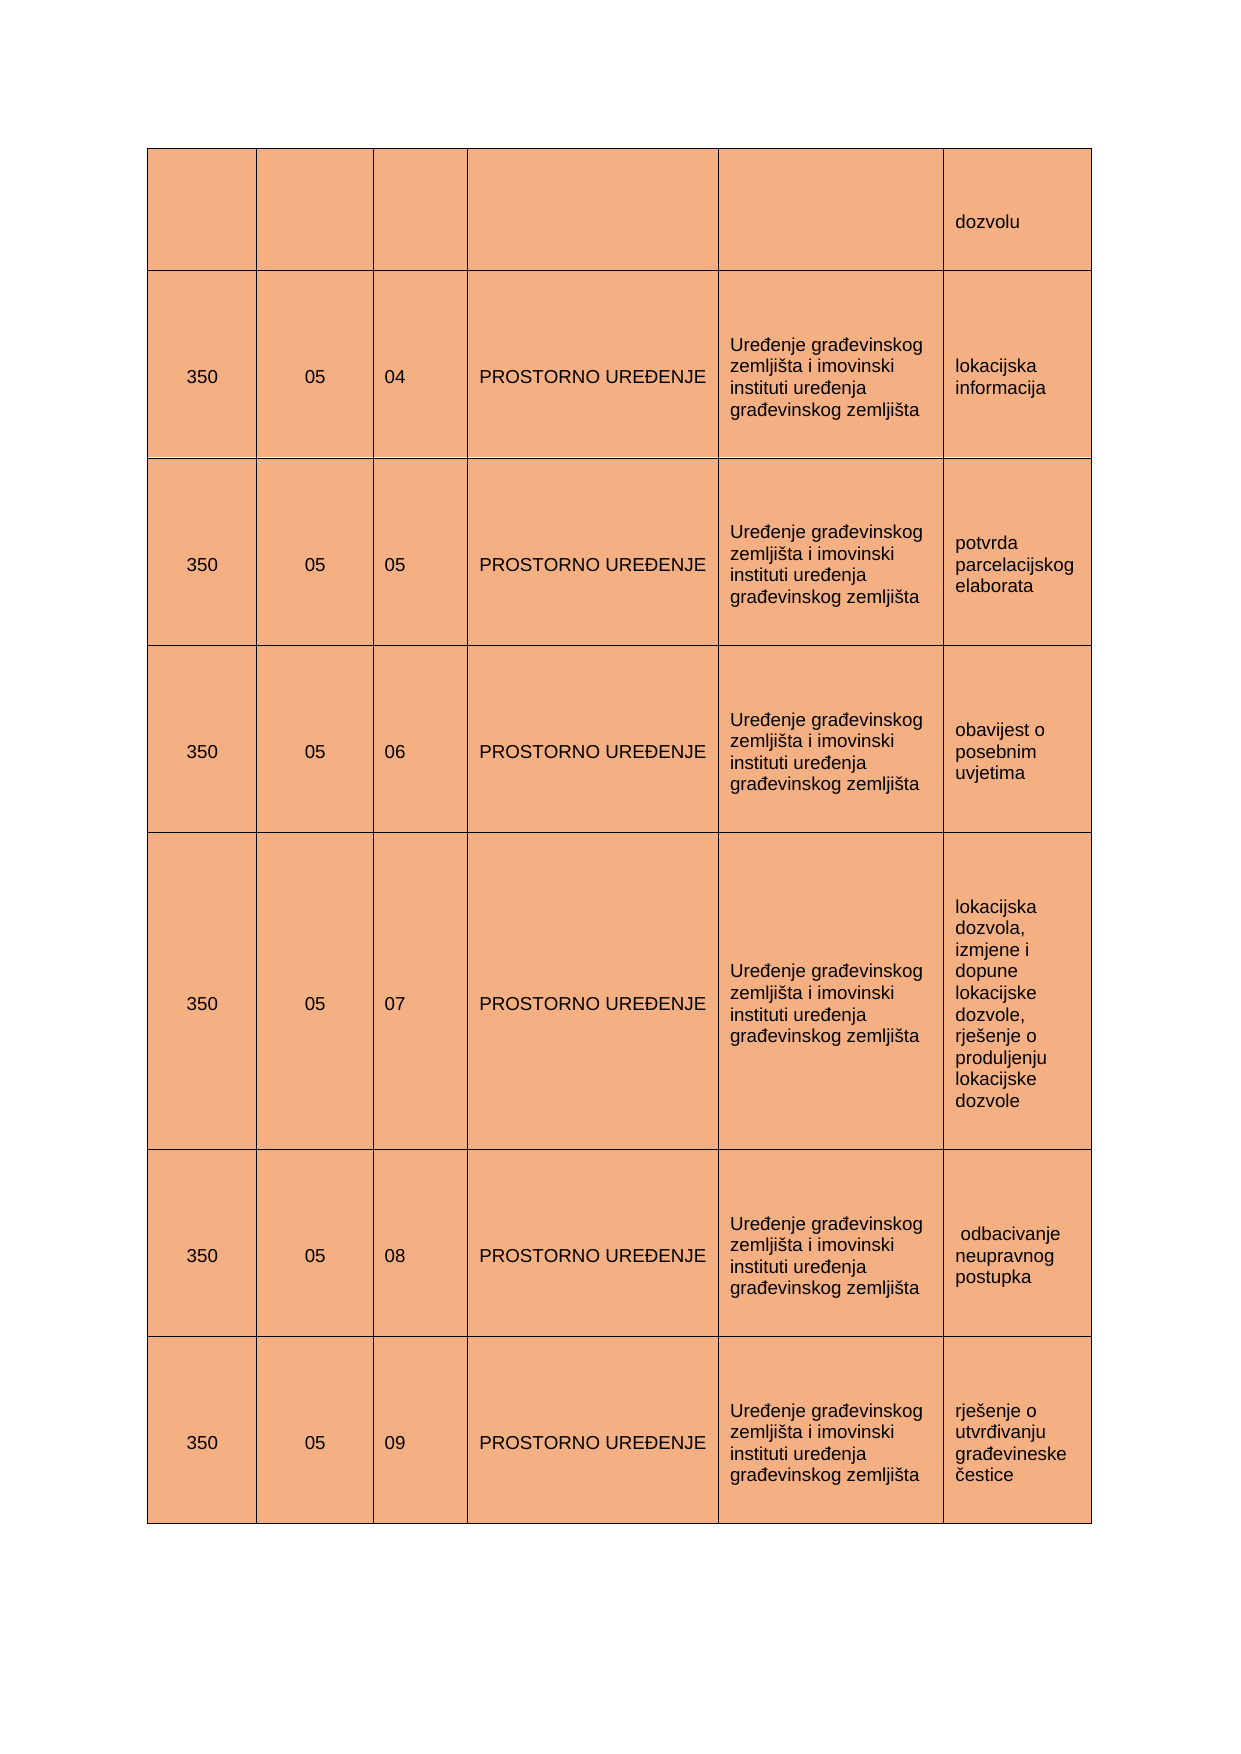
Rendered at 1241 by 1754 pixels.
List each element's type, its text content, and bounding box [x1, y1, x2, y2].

table_cell [257, 149, 373, 270]
table_cell 05 [257, 646, 373, 832]
table_cell [374, 149, 467, 270]
table_cell 05 [257, 833, 373, 1149]
table_cell dozvolu [944, 149, 1091, 270]
table_cell 350 [148, 459, 256, 645]
table_cell 06 [374, 646, 467, 832]
table_cell Uređenje građevinskog zemljišta i imovinski instituti uređenja građevinskog zemljišta [719, 459, 943, 645]
table_cell PROSTORNO UREĐENJE [468, 646, 718, 832]
table_cell obavijest o posebnim uvjetima [944, 646, 1091, 832]
table_cell PROSTORNO UREĐENJE [468, 1337, 718, 1523]
table_cell 05 [257, 271, 373, 457]
table_cell 350 [148, 1337, 256, 1523]
table_cell 07 [374, 833, 467, 1149]
table_cell Uređenje građevinskog zemljišta i imovinski instituti uređenja građevinskog zemljišta [719, 646, 943, 832]
table_cell PROSTORNO UREĐENJE [468, 459, 718, 645]
table_cell [719, 149, 943, 270]
table_cell [148, 149, 256, 270]
table_cell Uređenje građevinskog zemljišta i imovinski instituti uređenja građevinskog zemljišta [719, 271, 943, 457]
table_cell rješenje o utvrđivanju građevineske čestice [944, 1337, 1091, 1523]
table_cell 350 [148, 1150, 256, 1336]
table_cell Uređenje građevinskog zemljišta i imovinski instituti uređenja građevinskog zemljišta [719, 833, 943, 1149]
table_cell potvrda parcelacijskog elaborata [944, 459, 1091, 645]
table_cell 350 [148, 833, 256, 1149]
table_cell 08 [374, 1150, 467, 1336]
table_cell 05 [257, 1150, 373, 1336]
table_cell 05 [374, 459, 467, 645]
table_cell PROSTORNO UREĐENJE [468, 833, 718, 1149]
table_cell 350 [148, 646, 256, 832]
table_cell PROSTORNO UREĐENJE [468, 1150, 718, 1336]
table_cell 05 [257, 459, 373, 645]
table_cell PROSTORNO UREĐENJE [468, 271, 718, 457]
table_cell [468, 149, 718, 270]
table_cell 350 [148, 271, 256, 457]
table_cell 04 [374, 271, 467, 457]
table_cell odbacivanje neupravnog postupka [944, 1150, 1091, 1336]
table_cell lokacijska informacija [944, 271, 1091, 457]
table_cell lokacijska dozvola, izmjene i dopune lokacijske dozvole, rješenje o produljenju lokacijske dozvole [944, 833, 1091, 1149]
table_cell 05 [257, 1337, 373, 1523]
table_cell 09 [374, 1337, 467, 1523]
table_cell Uređenje građevinskog zemljišta i imovinski instituti uređenja građevinskog zemljišta [719, 1337, 943, 1523]
table_cell Uređenje građevinskog zemljišta i imovinski instituti uređenja građevinskog zemljišta [719, 1150, 943, 1336]
